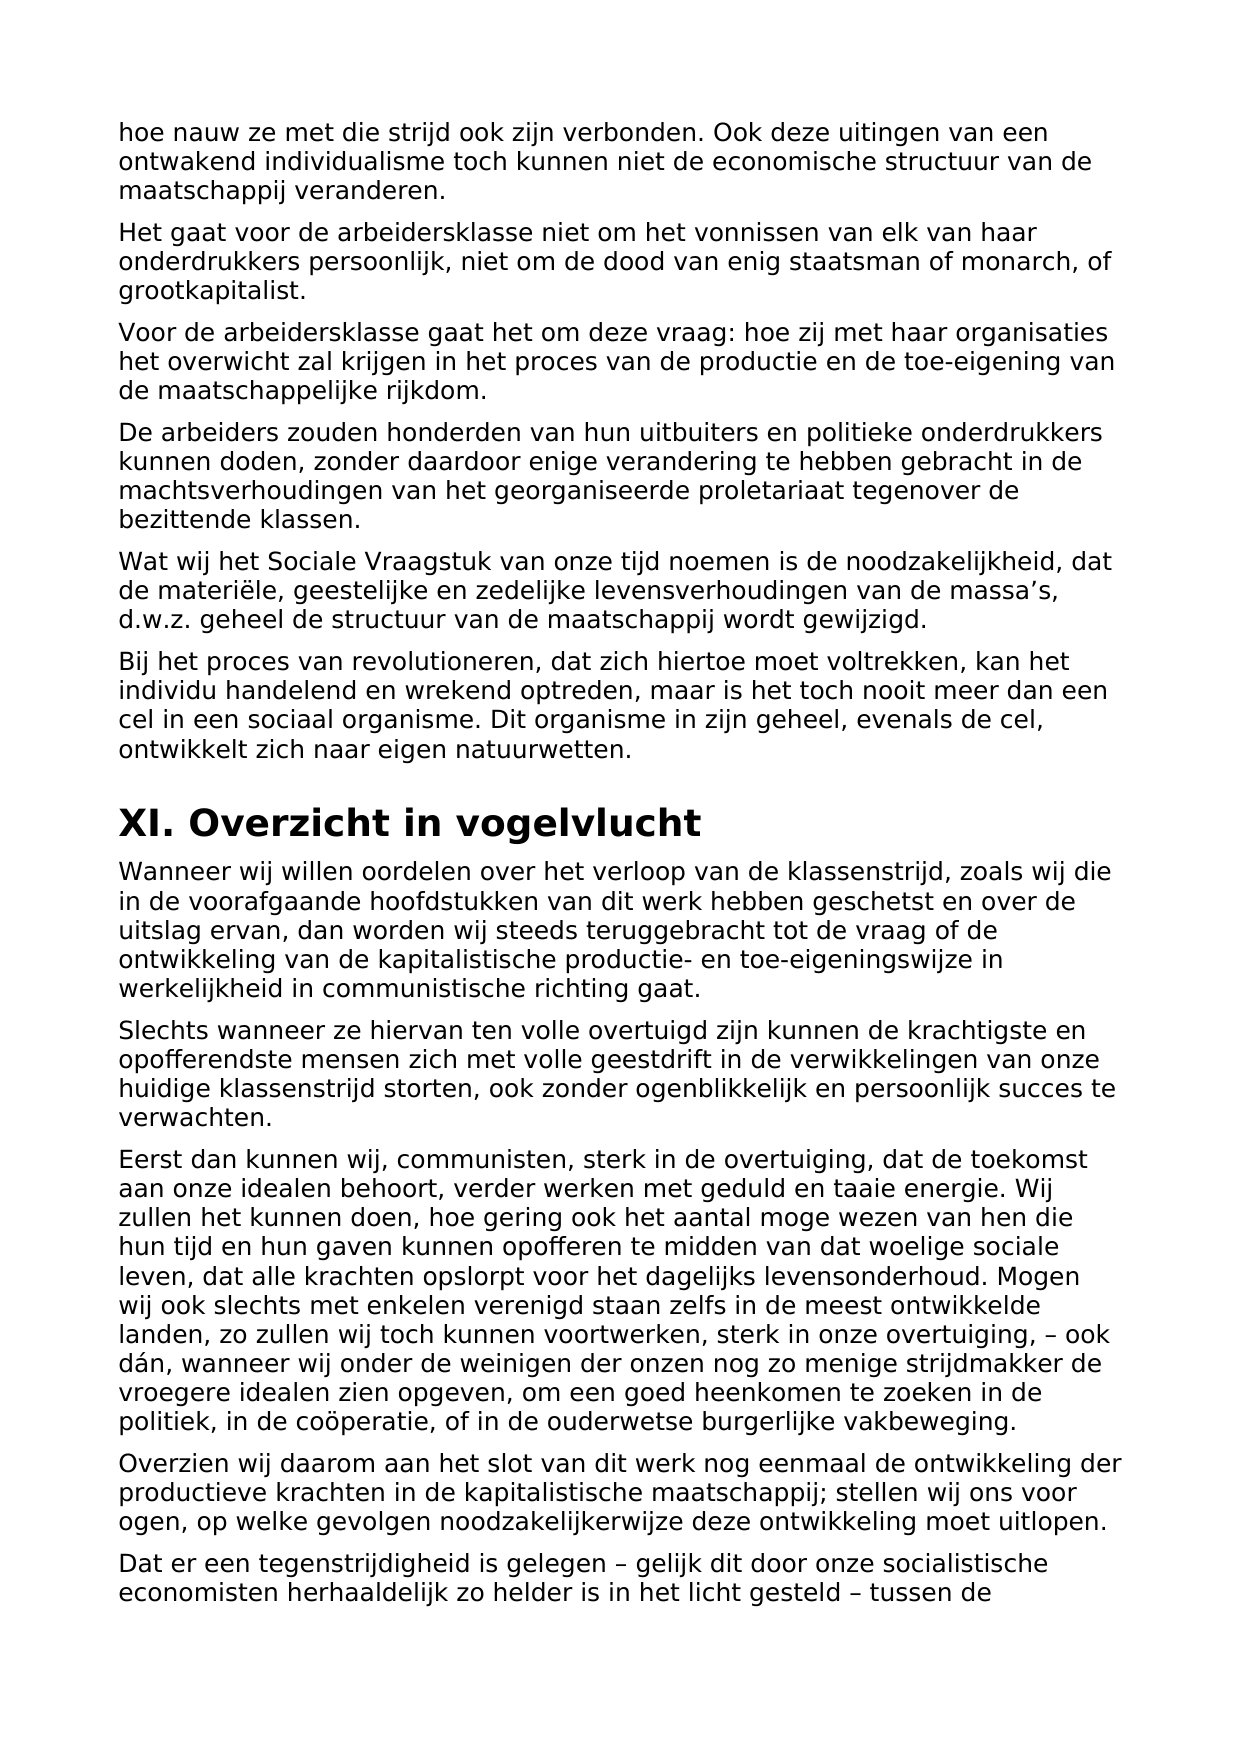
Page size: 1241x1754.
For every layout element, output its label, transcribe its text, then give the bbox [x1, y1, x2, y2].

text Overzien wij daarom aan het slot van dit werk nog eenmaal de ontwikkeling der productieve krachten in de kapitalistische maatschappij; stellen wij ons voor ogen, op welke gevolgen noodzakelijkerwijze deze ontwikkeling moet uitlopen. [118, 1449, 1122, 1537]
text Bij het proces van revolutioneren, dat zich hiertoe moet voltrekken, kan het individu handelend en wrekend optreden, maar is het toch nooit meer dan een cel in een sociaal organisme. Dit organisme in zijn geheel, evenals de cel, ontwikkelt zich naar eigen natuurwetten. [118, 647, 1122, 764]
text Wanneer wij willen oordelen over het verloop van de klassenstrijd, zoals wij die in de voorafgaande hoofdstukken van dit werk hebben geschetst en over de uitslag ervan, dan worden wij steeds teruggebracht tot de vraag of de ontwikkeling van de kapitalistische productie- en toe-eigeningswijze in werkelijkheid in communistische richting gaat. [118, 858, 1122, 1003]
subtitle XI. Overzicht in vogelvlucht [118, 801, 1122, 845]
text De arbeiders zouden honderden van hun uitbuiters en politieke onderdrukkers kunnen doden, zonder daardoor enige verandering te hebben gebracht in de machtsverhoudingen van het georganiseerde proletariaat tegenover de bezittende klassen. [118, 418, 1122, 535]
text Het gaat voor de arbeidersklasse niet om het vonnissen van elk van haar onderdrukkers persoonlijk, niet om de dood van enig staatsman of monarch, of grootkapitalist. [118, 218, 1122, 306]
text Slechts wanneer ze hiervan ten volle overtuigd zijn kunnen de krachtigste en opofferendste mensen zich met volle geestdrift in de verwikkelingen van onze huidige klassenstrijd storten, ook zonder ogenblikkelijk en persoonlijk succes te verwachten. [118, 1016, 1122, 1133]
text Wat wij het Sociale Vraagstuk van onze tijd noemen is de noodzakelijkheid, dat de materiële, geestelijke en zedelijke levensverhoudingen van de massa’s, d.w.z. geheel de structuur van de maatschappij wordt gewijzigd. [118, 547, 1122, 635]
text Voor de arbeidersklasse gaat het om deze vraag: hoe zij met haar organisaties het overwicht zal krijgen in het proces van de productie en de toe-eigening van de maatschappelijke rijkdom. [118, 318, 1122, 406]
text hoe nauw ze met die strijd ook zijn verbonden. Ook deze uitingen van een ontwakend individualisme toch kunnen niet de economische structuur van de maatschappij veranderen. [118, 118, 1122, 206]
text Dat er een tegenstrijdigheid is gelegen – gelijk dit door onze socialistische economisten herhaaldelijk zo helder is in het licht gesteld – tussen de [118, 1549, 1122, 1608]
text Eerst dan kunnen wij, communisten, sterk in de overtuiging, dat de toekomst aan onze idealen behoort, verder werken met geduld en taaie energie. Wij zullen het kunnen doen, hoe gering ook het aantal moge wezen van hen die hun tijd en hun gaven kunnen opofferen te midden van dat woelige sociale leven, dat alle krachten opslorpt voor het dagelijks levensonderhoud. Mogen wij ook slechts met enkelen verenigd staan zelfs in de meest ontwikkelde landen, zo zullen wij toch kunnen voortwerken, sterk in onze overtuiging, – ook dán, wanneer wij onder de weinigen der onzen nog zo menige strijdmakker de vroegere idealen zien opgeven, om een goed heenkomen te zoeken in de politiek, in de coöperatie, of in de ouderwetse burgerlijke vakbeweging. [118, 1145, 1122, 1437]
